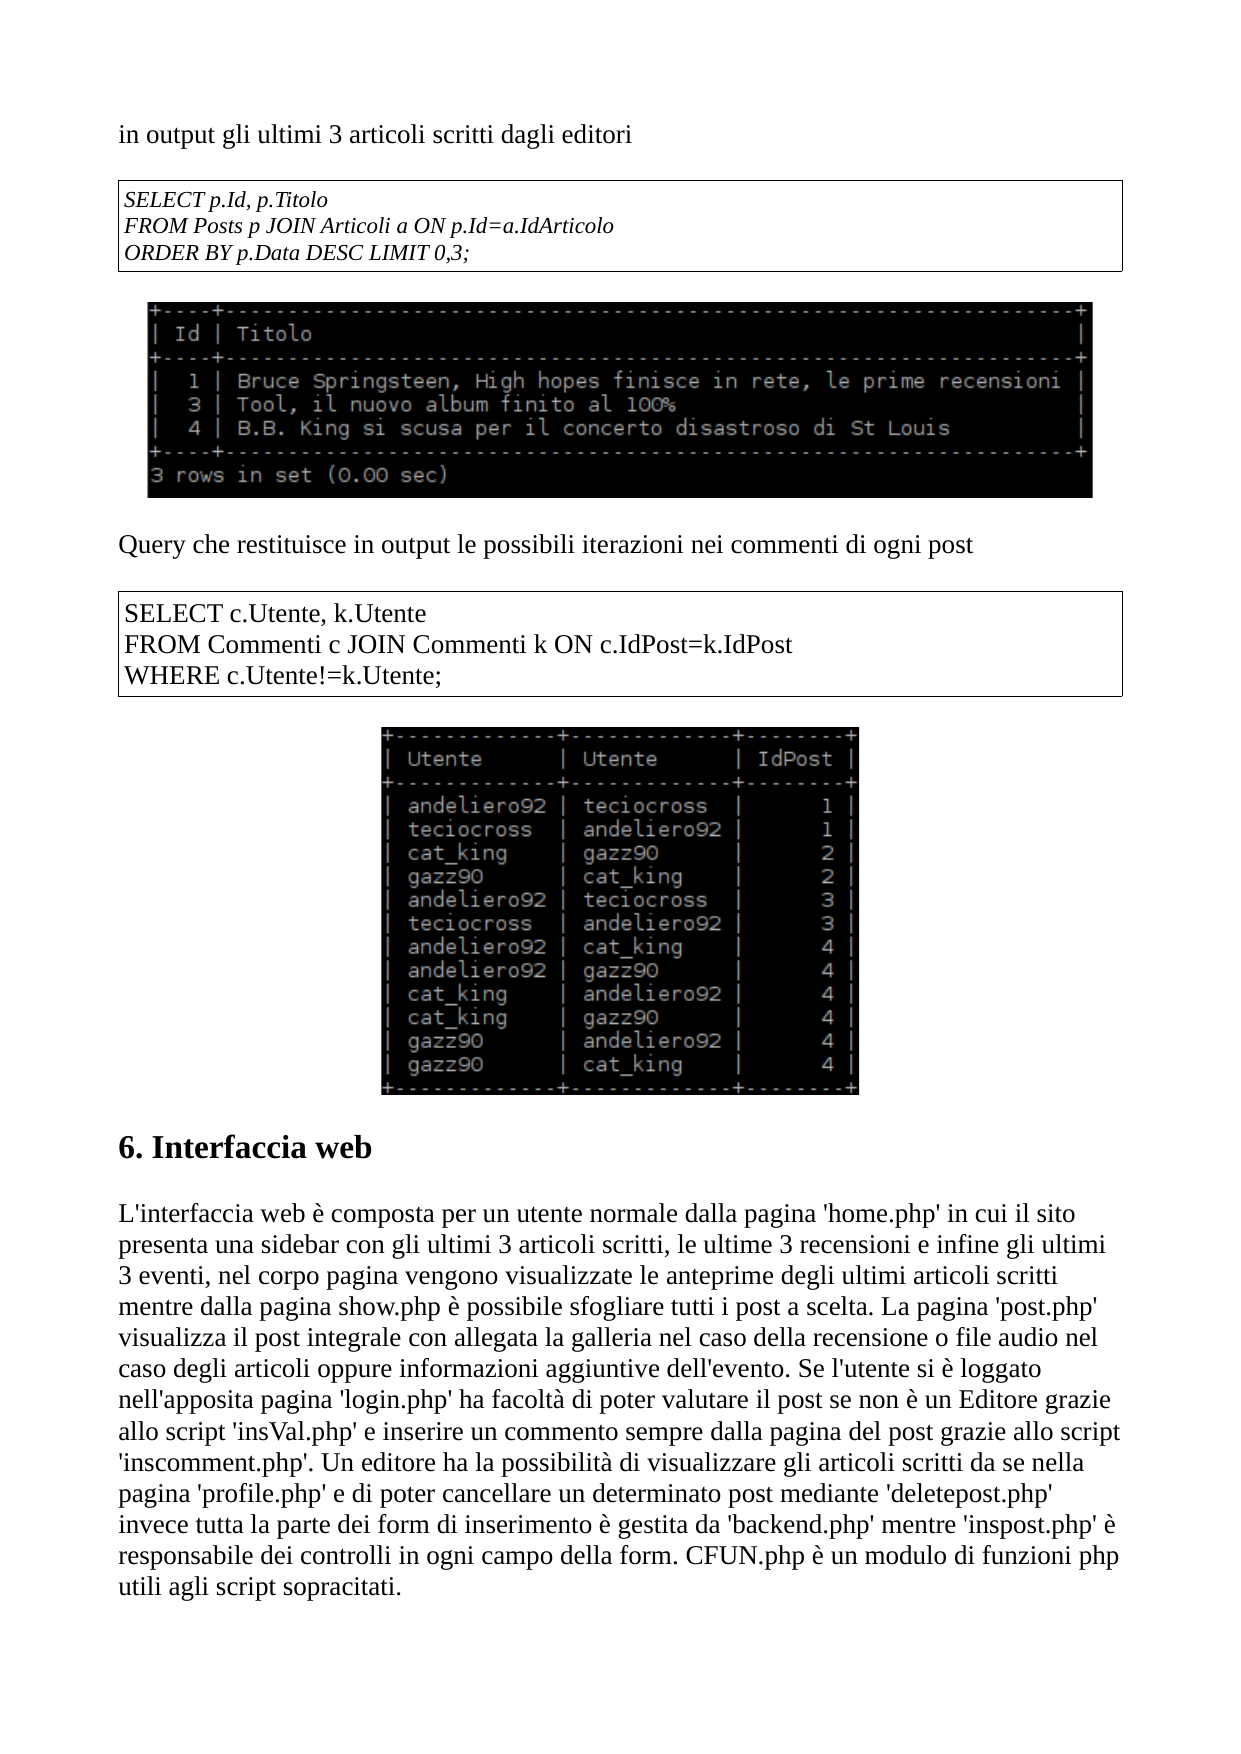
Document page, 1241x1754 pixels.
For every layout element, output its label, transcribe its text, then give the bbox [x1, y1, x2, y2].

picture [381, 727, 860, 1095]
text 6. Interfaccia web [118, 1127, 1122, 1166]
table_header SELECT c.Utente, k.Utente FROM Commenti c JOIN Commenti k ON c.IdPost=k.IdPost WHERE c.Utente!=k.Utente; [119, 592, 1122, 696]
picture [147, 302, 1093, 498]
text Query che restituisce in output le possibili iterazioni nei commenti di ogni post [118, 529, 1122, 560]
text L'interfaccia web è composta per un utente normale dalla pagina 'home.php' in cui il sito presenta una sidebar con gli ultimi 3 articoli scritti, le ultime 3 recensioni e infine gli ultimi 3 eventi, nel corpo pagina vengono visualizzate le anteprime degli ultimi articoli scritti mentre dalla pagina show.php è possibile sfogliare tutti i post a scelta. La pagina 'post.php' visualizza il post integrale con allegata la galleria nel caso della recensione o file audio nel caso degli articoli oppure informazioni aggiuntive dell'evento. Se l'utente si è loggato nell'apposita pagina 'login.php' ha facoltà di poter valutare il post se non è un Editore grazie allo script 'insVal.php' e inserire un commento sempre dalla pagina del post grazie allo script 'inscomment.php'. Un editore ha la possibilità di visualizzare gli articoli scritti da se nella pagina 'profile.php' e di poter cancellare un determinato post mediante 'deletepost.php' invece tutta la parte dei form di inserimento è gestita da 'backend.php' mentre 'inspost.php' è responsabile dei controlli in ogni campo della form. CFUN.php è un modulo di funzioni php utili agli script sopracitati. [118, 1197, 1122, 1602]
text in output gli ultimi 3 articoli scritti dagli editori [118, 118, 1122, 149]
table_header SELECT p.Id, p.Titolo FROM Posts p JOIN Articoli a ON p.Id=a.IdArticolo ORDER BY p.Data DESC LIMIT 0,3; [119, 181, 1122, 271]
